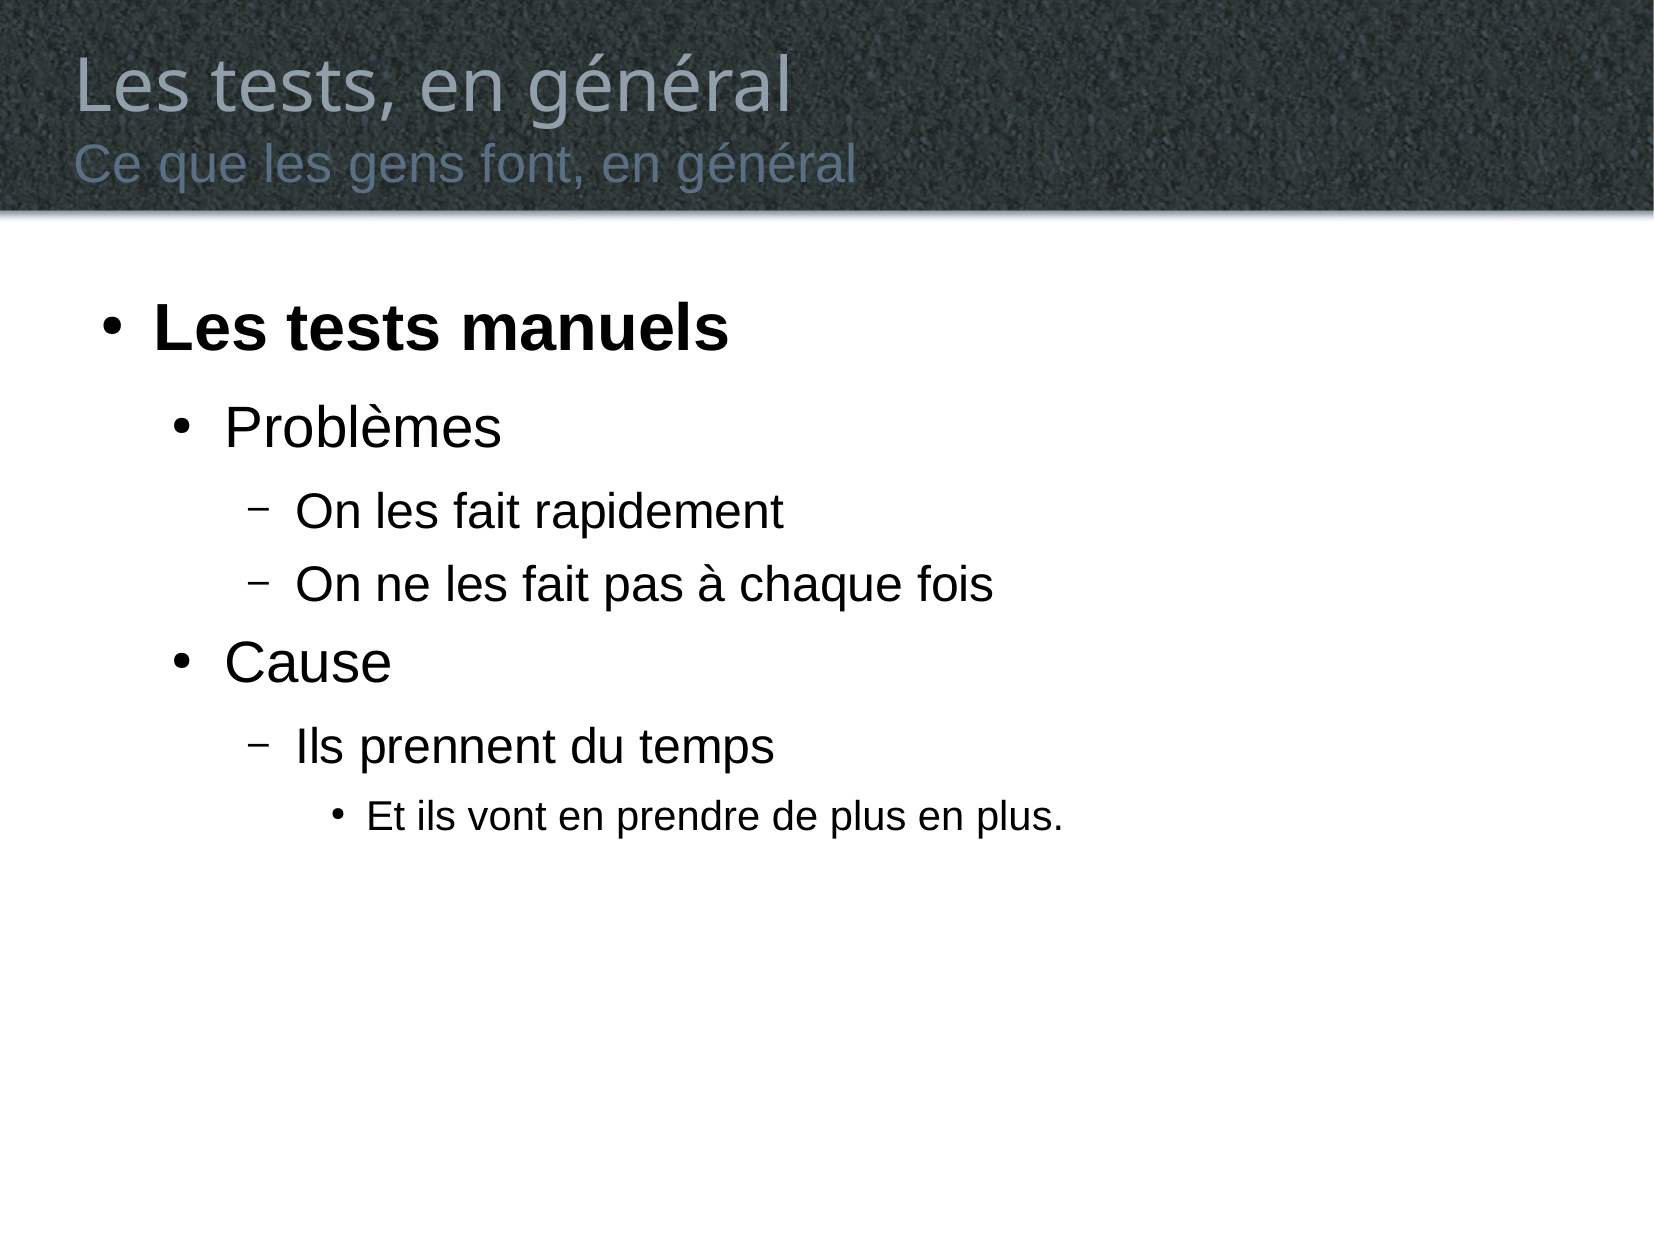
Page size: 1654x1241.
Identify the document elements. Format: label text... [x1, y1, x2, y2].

picture [0, 0, 1654, 1241]
text_box Les tests, en général Ce que les gens font, en général [59, 23, 1554, 205]
list Les tests manuels Problèmes On les fait rapidement On ne les fait pas à chaque fois Cause Ils prennent du temps Et ils vont en prendre de plus en plus. [82, 290, 1571, 1094]
